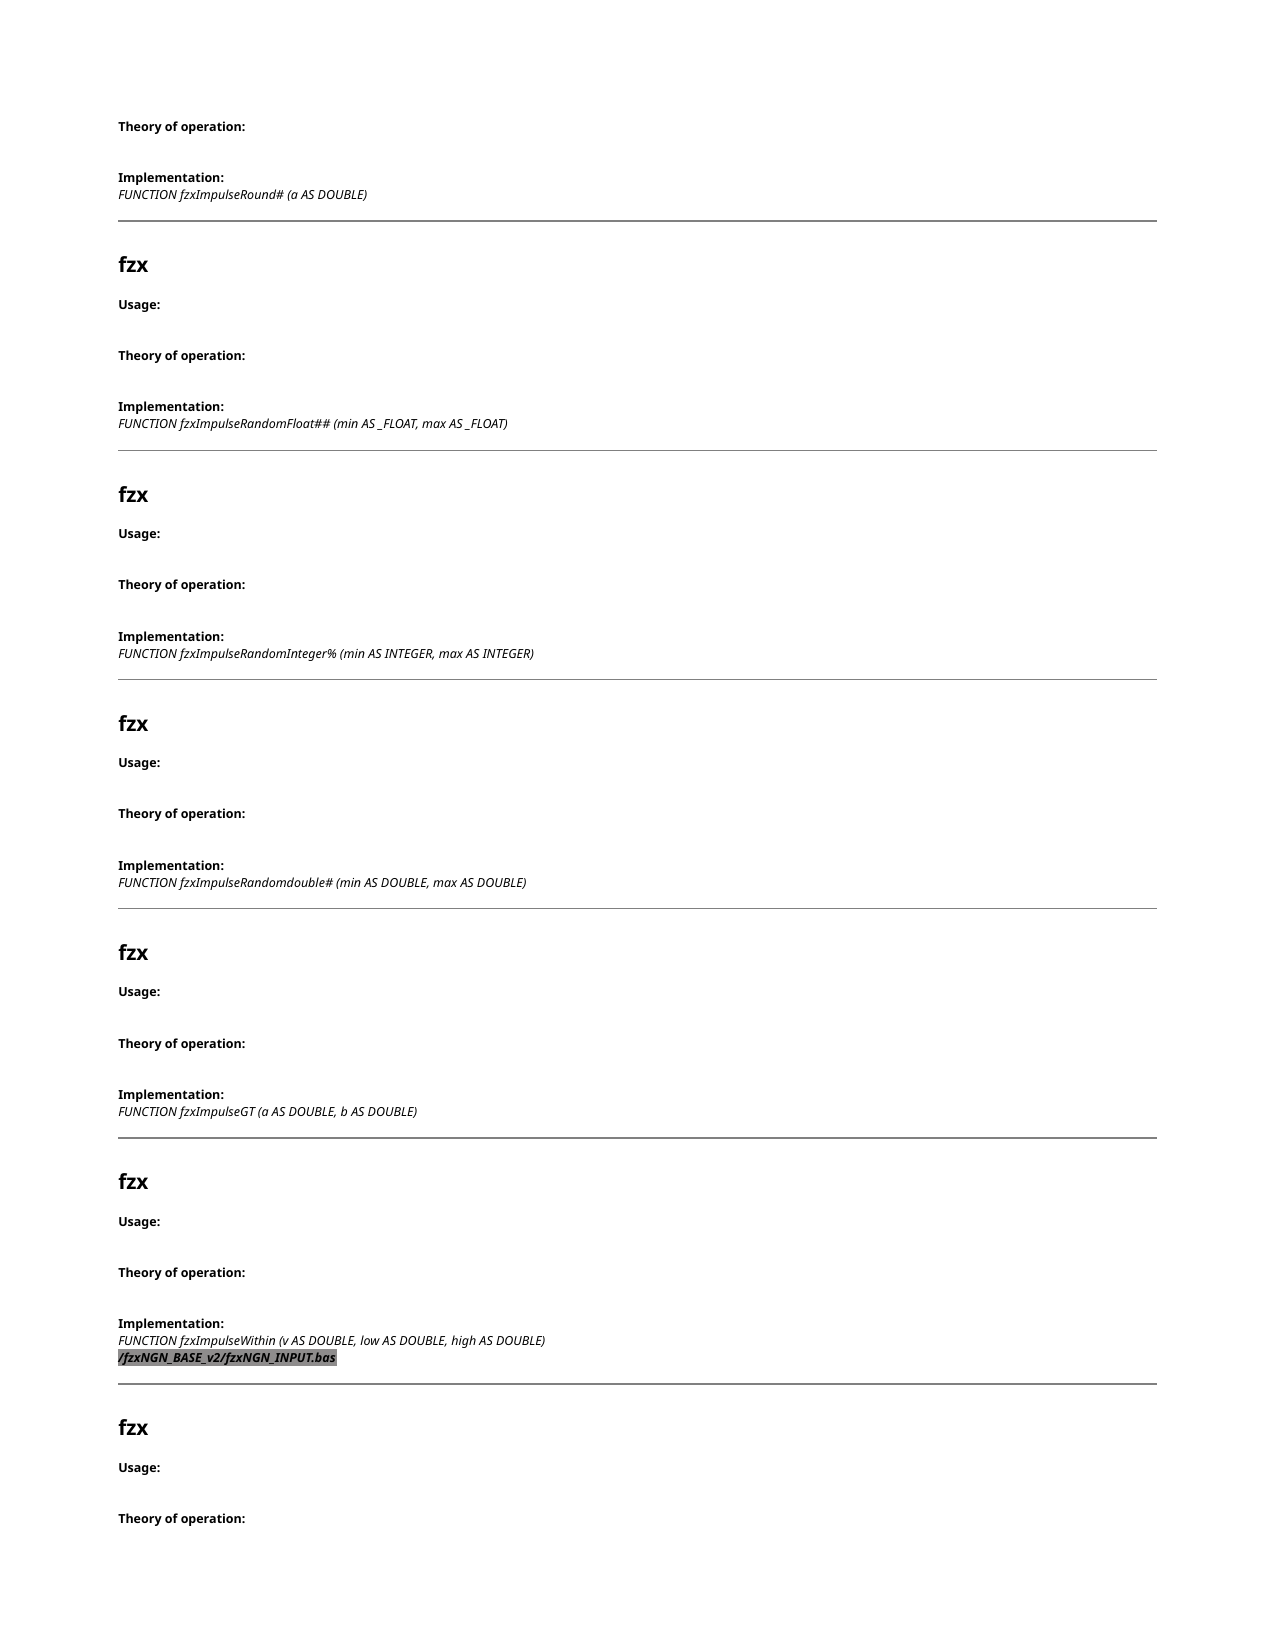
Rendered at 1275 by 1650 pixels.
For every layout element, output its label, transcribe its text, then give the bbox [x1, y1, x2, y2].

text Usage: [118, 296, 1157, 313]
text fzx [118, 938, 1157, 966]
text Usage: [118, 525, 1157, 542]
text fzx [118, 1413, 1157, 1442]
text FUNCTION fzxImpulseWithin (v AS DOUBLE, low AS DOUBLE, high AS DOUBLE) [118, 1332, 1157, 1349]
text fzx [118, 1167, 1157, 1196]
text Theory of operation: [118, 806, 1157, 823]
text Usage: [118, 1213, 1157, 1230]
text Theory of operation: [118, 1510, 1157, 1527]
text FUNCTION fzxImpulseRandomInteger% (min AS INTEGER, max AS INTEGER) [118, 645, 1157, 662]
text Implementation: [118, 398, 1157, 416]
text FUNCTION fzxImpulseRandomdouble# (min AS DOUBLE, max AS DOUBLE) [118, 874, 1157, 891]
text Usage: [118, 983, 1157, 1001]
text Implementation: [118, 1315, 1157, 1332]
text FUNCTION fzxImpulseGT (a AS DOUBLE, b AS DOUBLE) [118, 1103, 1157, 1120]
text Theory of operation: [118, 1035, 1157, 1052]
text FUNCTION fzxImpulseRound# (a AS DOUBLE) [118, 186, 1157, 203]
text Theory of operation: [118, 347, 1157, 364]
text FUNCTION fzxImpulseRandomFloat## (min AS _FLOAT, max AS _FLOAT) [118, 416, 1157, 433]
text Theory of operation: [118, 1264, 1157, 1281]
text Usage: [118, 1459, 1157, 1476]
text Implementation: [118, 628, 1157, 645]
text Usage: [118, 754, 1157, 771]
text Theory of operation: [118, 576, 1157, 593]
text fzx [118, 709, 1157, 737]
text Implementation: [118, 169, 1157, 186]
text fzx [118, 480, 1157, 508]
text Implementation: [118, 1086, 1157, 1103]
text Theory of operation: [118, 118, 1157, 135]
text fzx [118, 251, 1157, 279]
text Implementation: [118, 857, 1157, 874]
text /fzxNGN_BASE_v2/fzxNGN_INPUT.bas [118, 1349, 1157, 1366]
